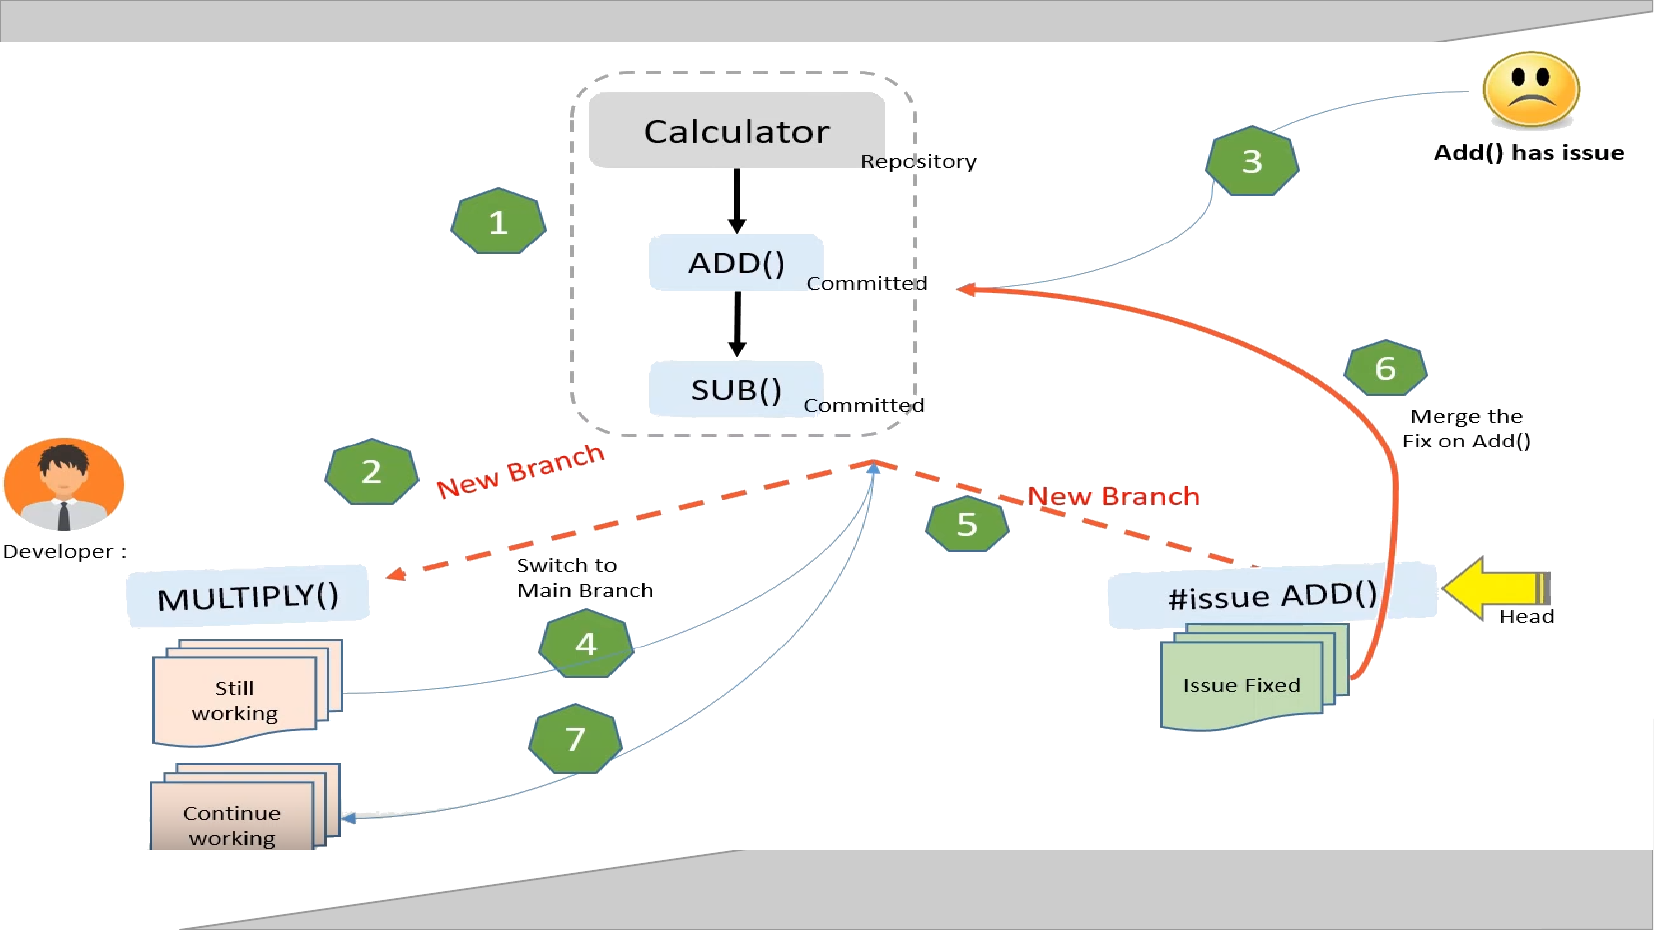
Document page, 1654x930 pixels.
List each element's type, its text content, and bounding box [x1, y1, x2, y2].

picture [0, 42, 1653, 850]
title Primjer [307, 0, 1501, 42]
